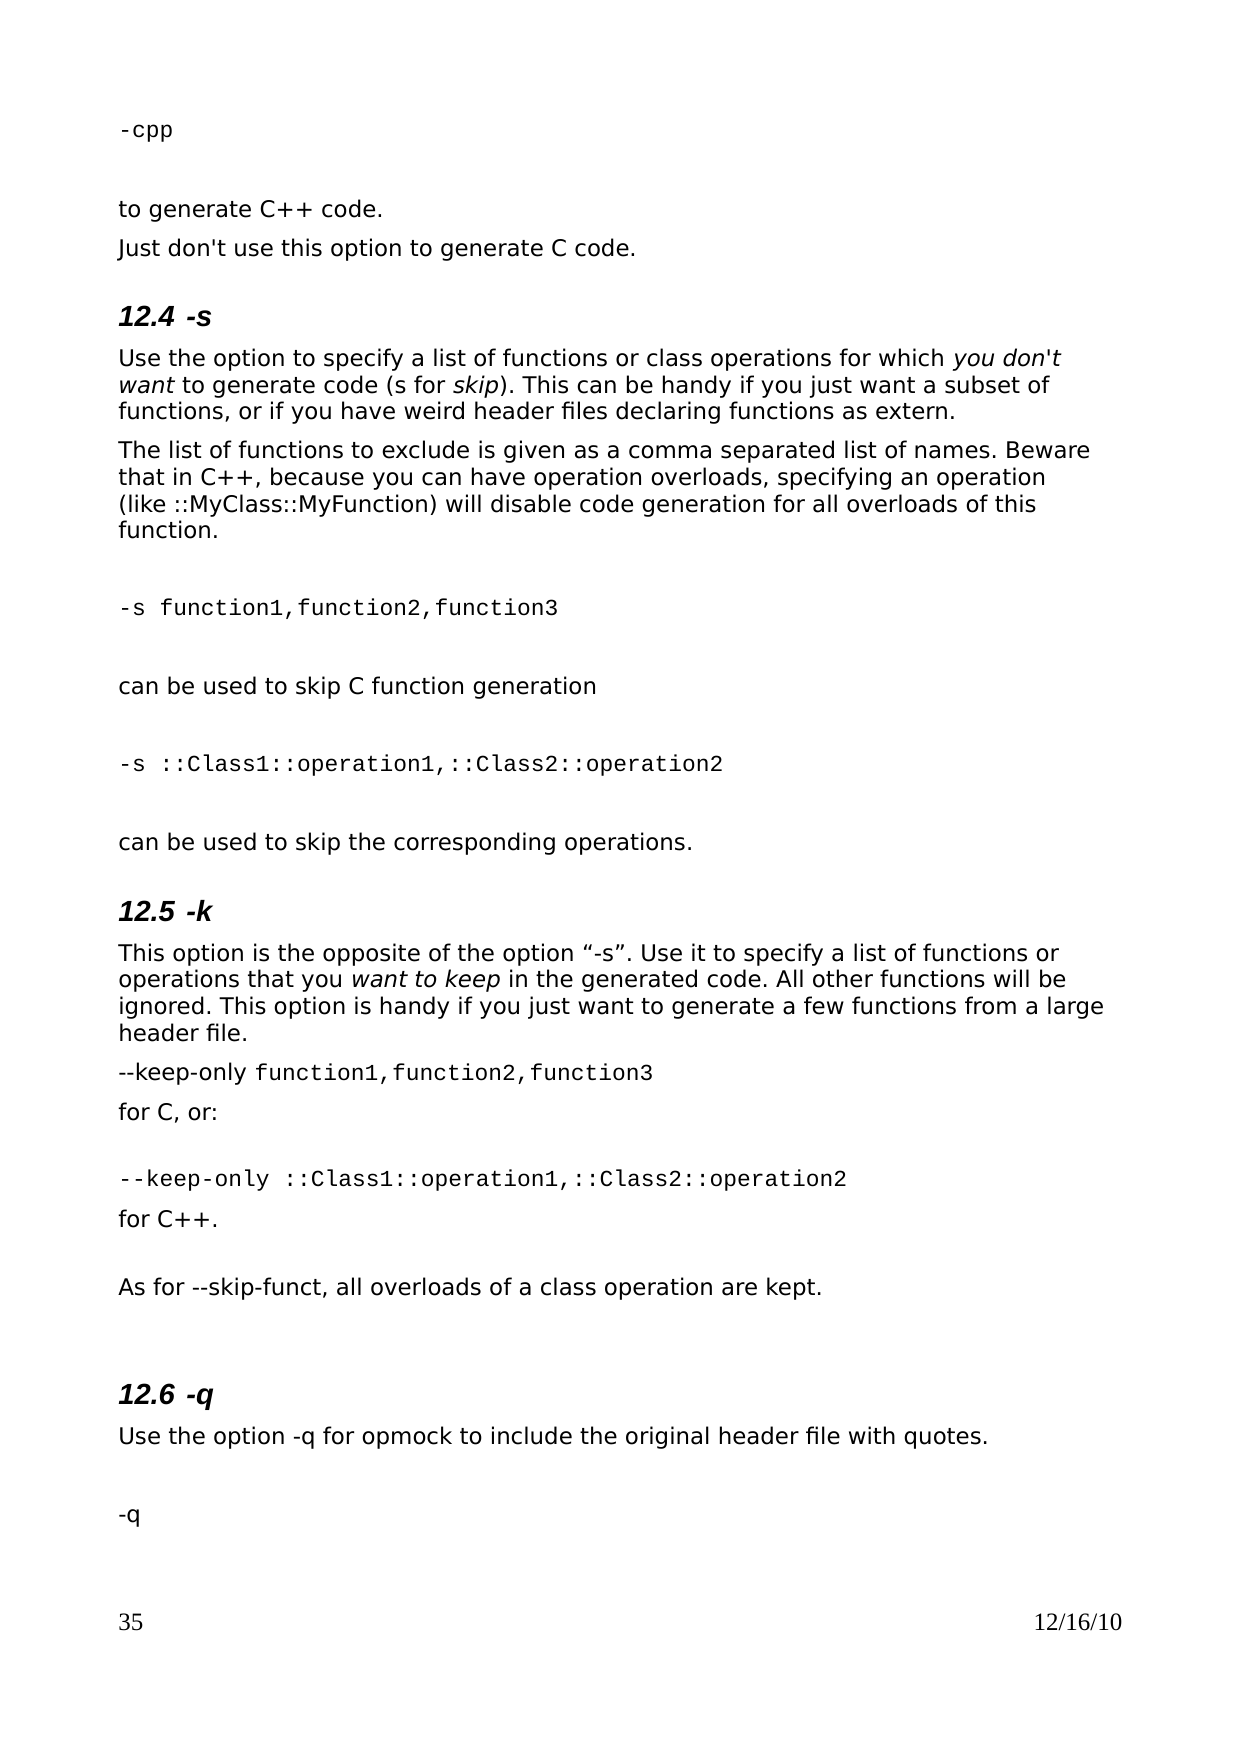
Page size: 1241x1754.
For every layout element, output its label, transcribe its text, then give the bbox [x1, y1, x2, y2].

text This option is the opposite of the option “-s”. Use it to specify a list of functions or operations that you want to keep in the generated code. All other functions will be ignored. This option is handy if you just want to generate a few functions from a large header file. [118, 940, 1122, 1046]
text -q [118, 1501, 1122, 1528]
text Use the option -q for opmock to include the original header file with quotes. [118, 1423, 1122, 1450]
text As for --skip-funct, all overloads of a class operation are kept. [118, 1274, 1122, 1300]
text for C++. [118, 1206, 1122, 1232]
text -s function1,function2,function3 [118, 596, 1122, 622]
text --keep-only ::Class1::operation1,::Class2::operation2 [118, 1167, 1122, 1193]
text can be used to skip the corresponding operations. [118, 829, 1122, 856]
subtitle -k [118, 894, 1122, 927]
text Just don't use this option to generate C code. [118, 235, 1122, 262]
text can be used to skip C function generation [118, 673, 1122, 700]
text The list of functions to exclude is given as a comma separated list of names. Beware that in C++, because you can have operation overloads, specifying an operation (like ::MyClass::MyFunction) will disable code generation for all overloads of this function. [118, 438, 1122, 544]
text -s ::Class1::operation1,::Class2::operation2 [118, 752, 1122, 778]
subtitle -s [118, 299, 1122, 333]
text for C, or: [118, 1099, 1122, 1126]
text --keep-only function1,function2,function3 [118, 1059, 1122, 1087]
subtitle -q [118, 1377, 1122, 1411]
text -cpp [118, 118, 1122, 144]
text to generate C++ code. [118, 196, 1122, 222]
text Use the option to specify a list of functions or class operations for which you don't want to generate code (s for skip). This can be handy if you just want a subset of functions, or if you have weird header files declaring functions as extern. [118, 345, 1122, 425]
